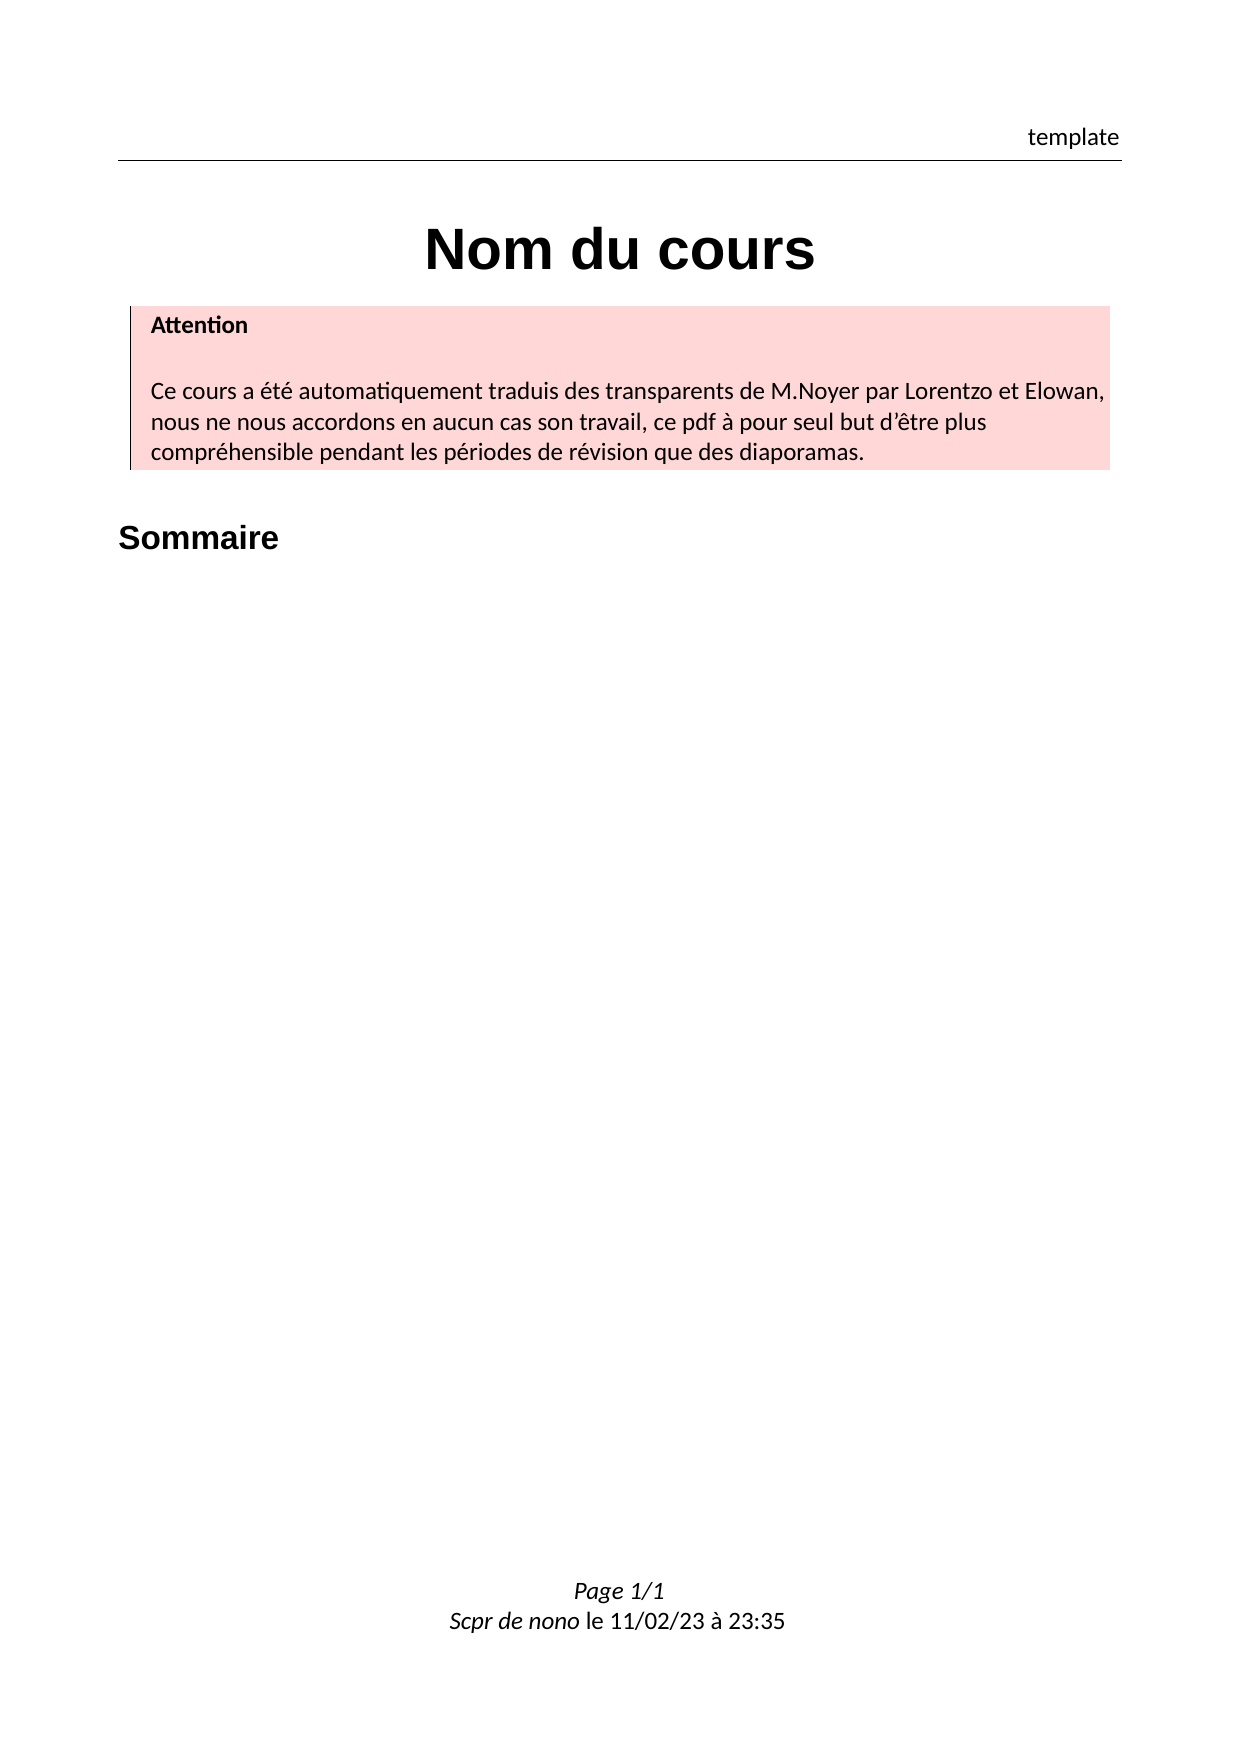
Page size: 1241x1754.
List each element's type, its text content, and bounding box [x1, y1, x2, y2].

text Attention [131, 306, 1110, 340]
title Nom du cours [118, 215, 1122, 282]
subtitle Sommaire [118, 518, 1122, 557]
text Ce cours a été automatiquement traduis des transparents de M.Noyer par Lorentzo et Elowan, nous ne nous accordons en aucun cas son travail, ce pdf à pour seul but d’être plus compréhensible pendant les périodes de révision que des diaporamas. [131, 372, 1110, 470]
